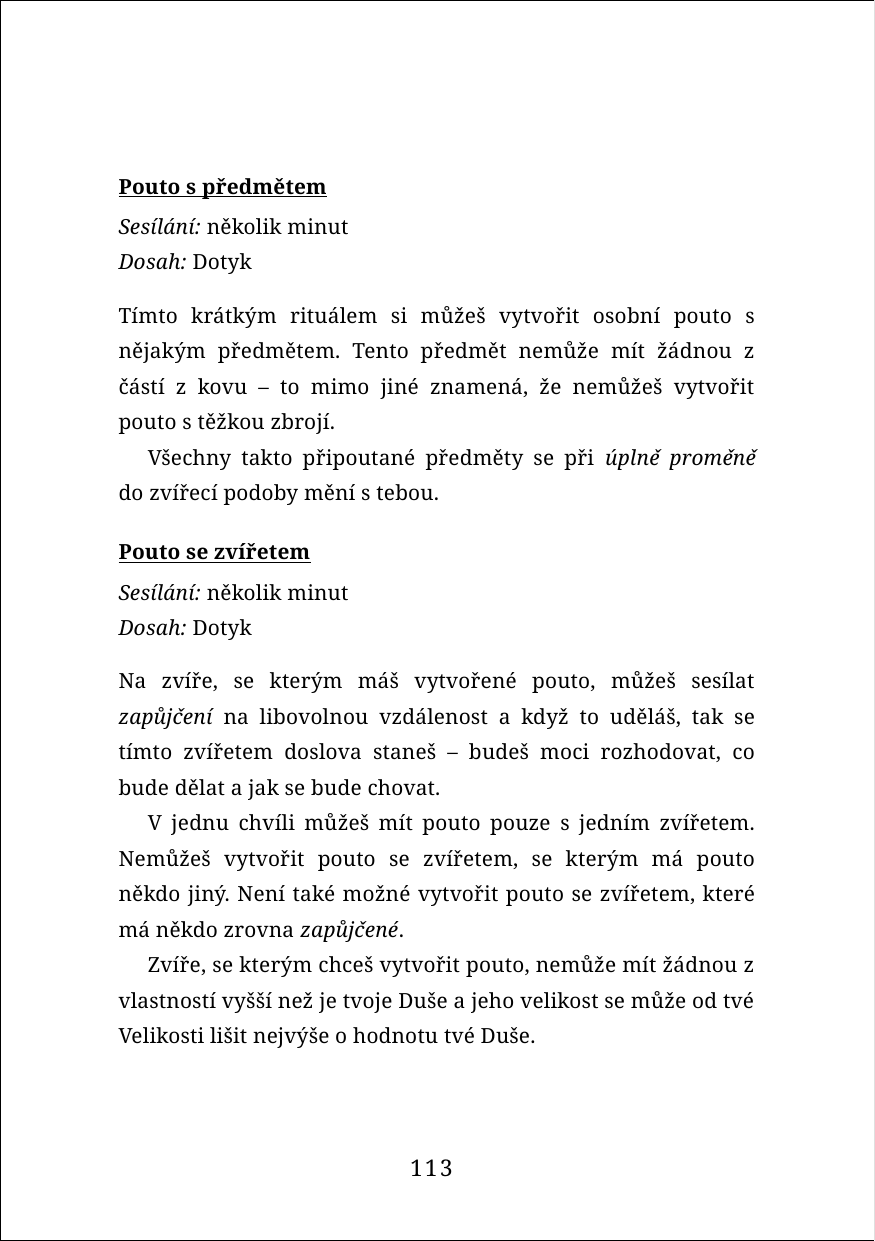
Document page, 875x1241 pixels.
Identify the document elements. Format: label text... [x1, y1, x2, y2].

text Tímto krátkým rituálem si můžeš vytvořit osobní pouto s nějakým předmětem. Tento předmět nemůže mít žádnou z částí z kovu – to mimo jiné znamená, že nemůžeš vytvořit pouto s těžkou zbrojí. Všechny takto připoutané předměty se při úplně proměně do zvířecí podoby mění s tebou. [118, 301, 756, 507]
text Sesílání: několik minut Dosah: Dotyk [118, 578, 756, 642]
subtitle Pouto s předmětem [118, 172, 756, 200]
text Sesílání: několik minut Dosah: Dotyk [118, 212, 756, 276]
subtitle Pouto se zvířetem [118, 537, 756, 566]
text Na zvíře, se kterým máš vytvořené pouto, můžeš sesílat zapůjčení na libovolnou vzdálenost a když to uděláš, tak se tímto zvířetem doslova staneš – budeš moci rozhodovat, co bude dělat a jak se bude chovat. V jednu chvíli můžeš mít pouto pouze s jedním zvířetem. Nemůžeš vytvořit pouto se zvířetem, se kterým má pouto někdo jiný. Není také možné vytvořit pouto se zvířetem, které má někdo zrovna zapůjčené. Zvíře, se kterým chceš vytvořit pouto, nemůže mít žádnou z vlastností vyšší než je tvoje Duše a jeho velikost se může od tvé Velikosti lišit nejvýše o hodnotu tvé Duše. [118, 666, 756, 1050]
